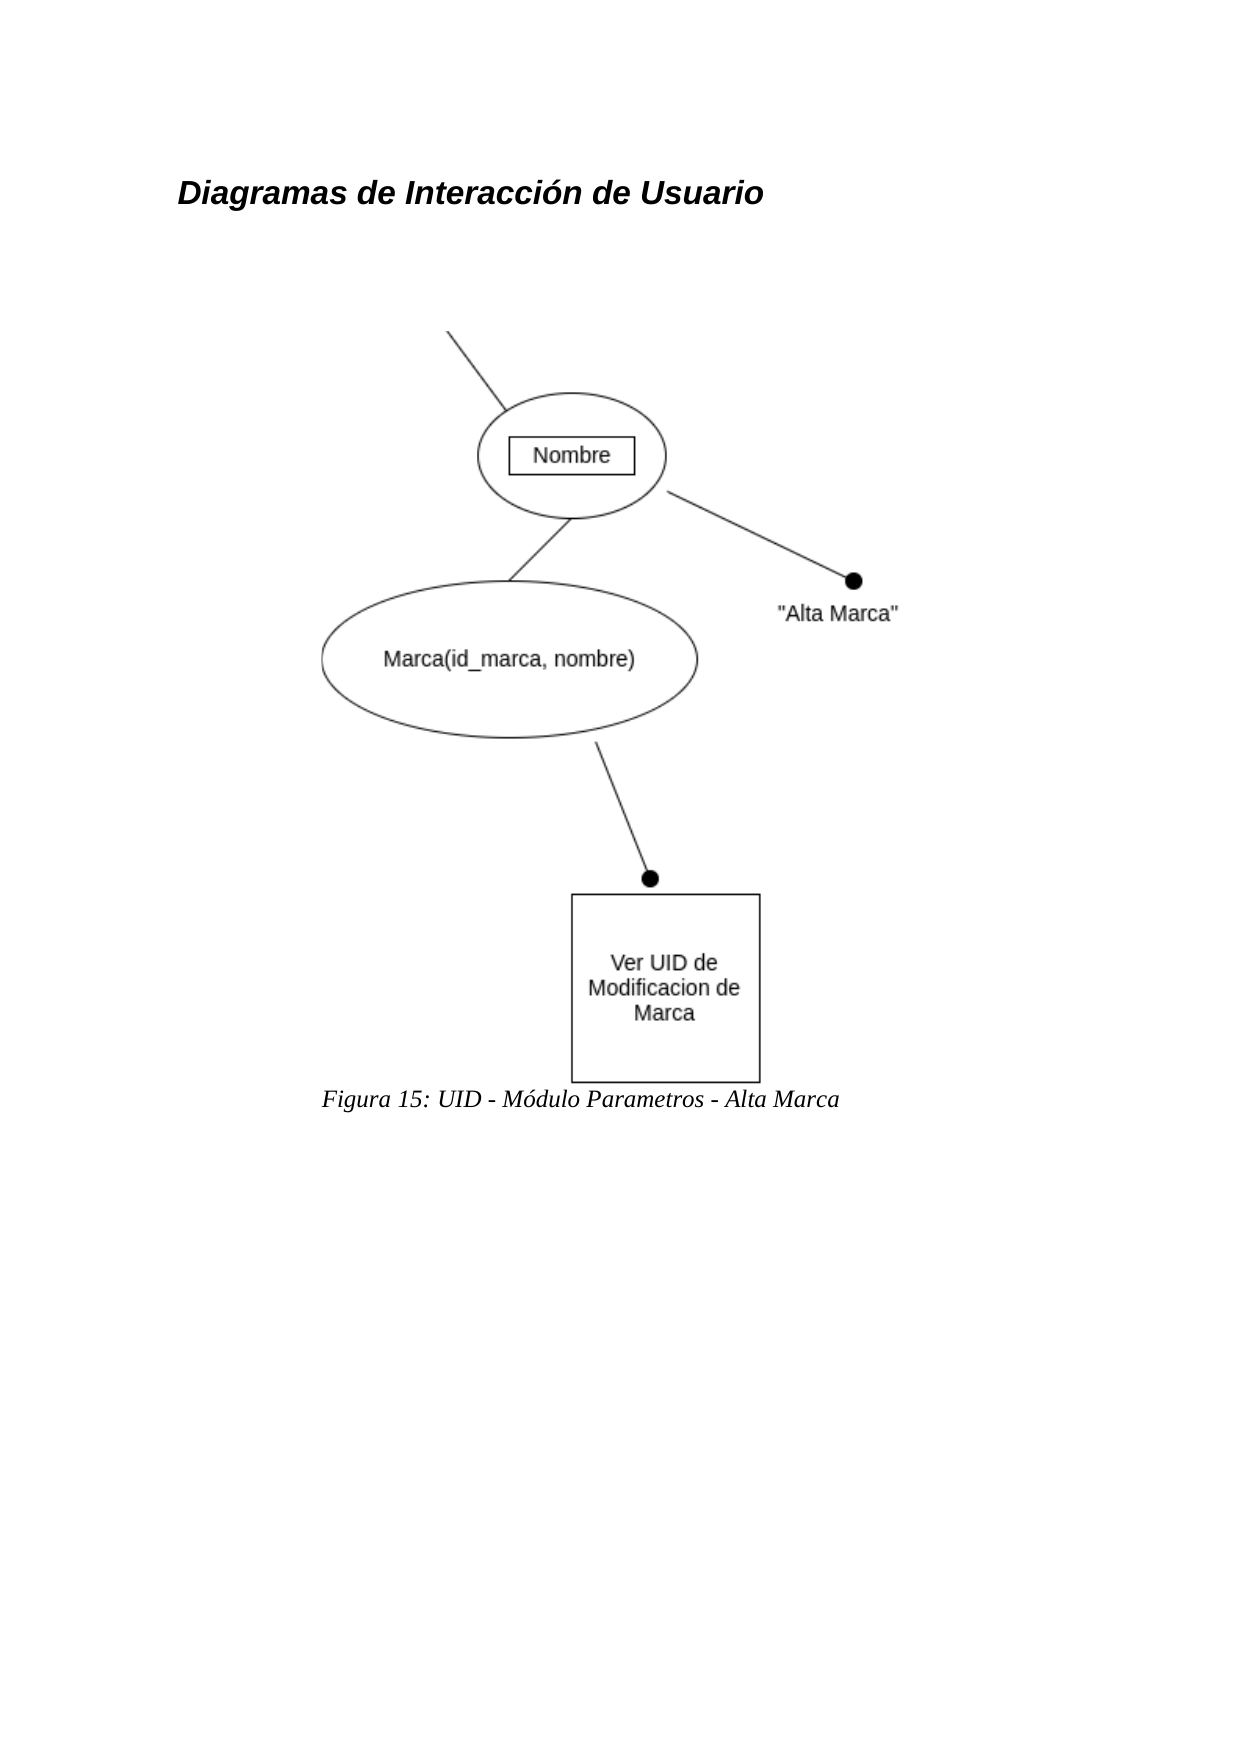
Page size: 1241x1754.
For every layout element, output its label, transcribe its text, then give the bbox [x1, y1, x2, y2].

subtitle Diagramas de Interacción de Usuario [177, 173, 1063, 211]
picture [321, 331, 919, 1085]
text Figura 15: UID - Módulo Parametros - Alta Marca [322, 1085, 918, 1113]
subtitle [322, 318, 918, 331]
